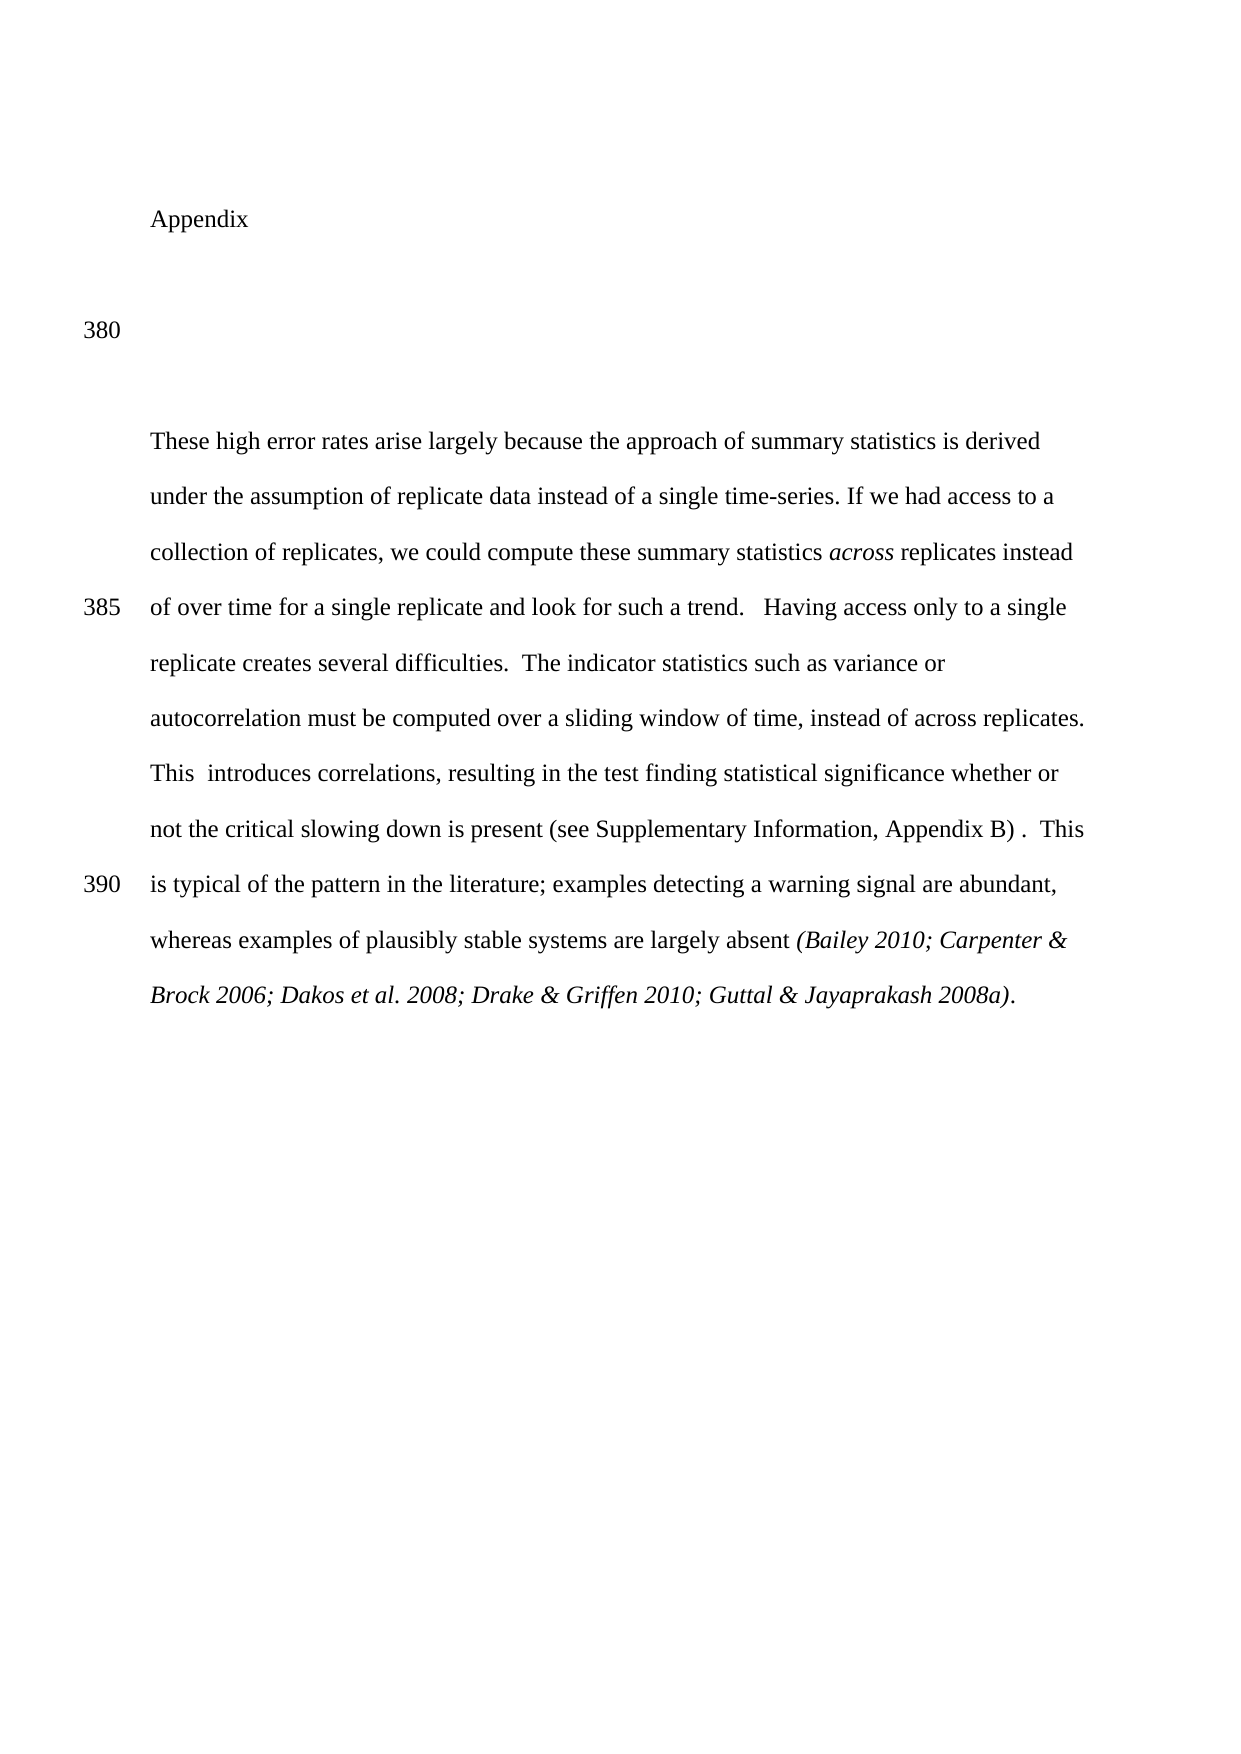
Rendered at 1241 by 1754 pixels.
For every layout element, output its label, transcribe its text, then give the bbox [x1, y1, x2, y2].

text Appendix [150, 205, 1090, 233]
text These high error rates arise largely because the approach of summary statistics is derived under the assumption of replicate data instead of a single time-series. If we had access to a collection of replicates, we could compute these summary statistics across replicates instead of over time for a single replicate and look for such a trend. Having access only to a single replicate creates several difficulties. The indicator statistics such as variance or autocorrelation must be computed over a sliding window of time, instead of across replicates. This introduces correlations, resulting in the test finding statistical significance whether or not the critical slowing down is present (see Supplementary Information, Appendix B) . This is typical of the pattern in the literature; examples detecting a warning signal are abundant, whereas examples of plausibly stable systems are largely absent (Bailey 2010; Carpenter & Brock 2006; Dakos et al. 2008; Drake & Griffen 2010; Guttal & Jayaprakash 2008a)⁠. [150, 427, 1090, 1009]
